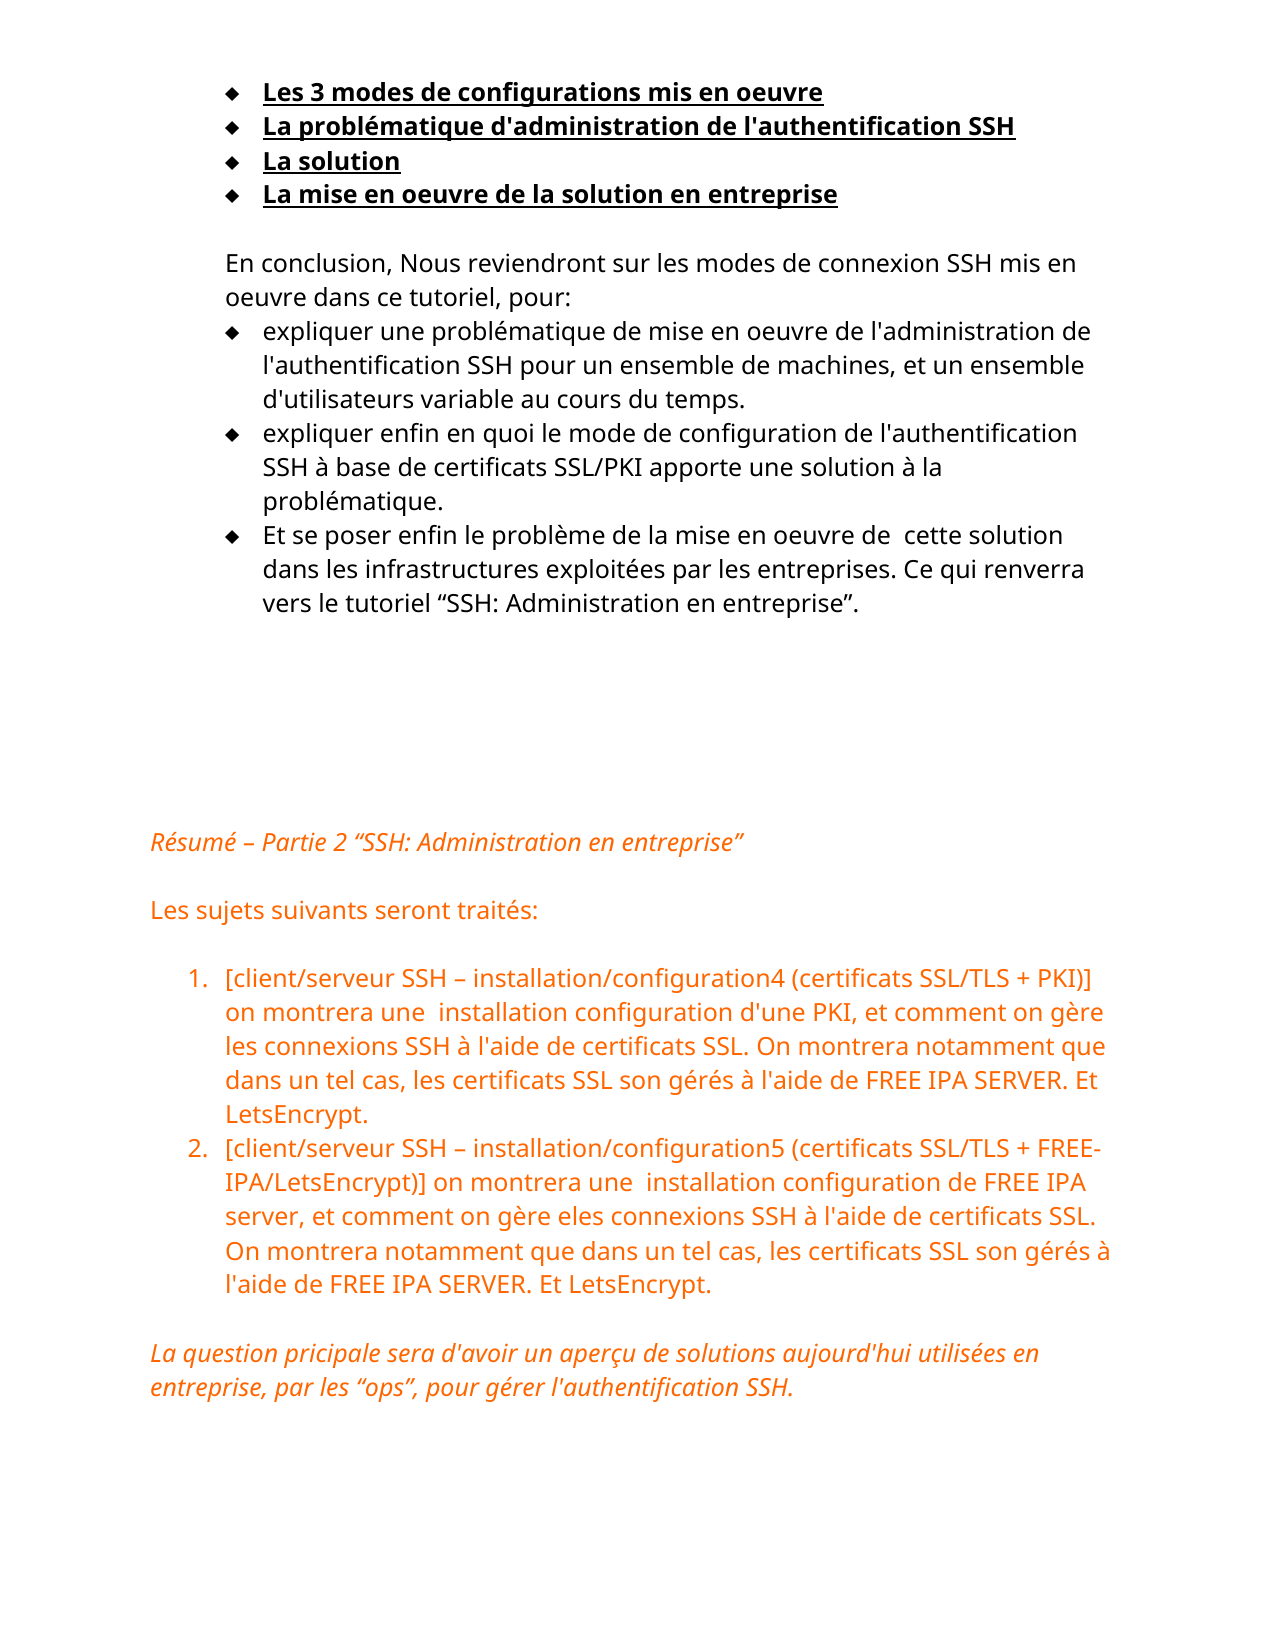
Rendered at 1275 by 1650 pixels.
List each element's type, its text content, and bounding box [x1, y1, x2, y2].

list En conclusion, Nous reviendront sur les modes de connexion SSH mis en oeuvre dans ce tutoriel, pour: [187, 245, 1125, 313]
list [client/serveur SSH – installation/configuration5 (certificats SSL/TLS + FREE-IPA/LetsEncrypt)] on montrera une installation configuration de FREE IPA server, et comment on gère eles connexions SSH à l'aide de certificats SSL. On montrera notamment que dans un tel cas, les certificats SSL son gérés à l'aide de FREE IPA SERVER. Et LetsEncrypt. [187, 1131, 1125, 1301]
list [client/serveur SSH – installation/configuration4 (certificats SSL/TLS + PKI)] on montrera une installation configuration d'une PKI, et comment on gère les connexions SSH à l'aide de certificats SSL. On montrera notamment que dans un tel cas, les certificats SSL son gérés à l'aide de FREE IPA SERVER. Et LetsEncrypt. [187, 961, 1125, 1131]
text Résumé – Partie 2 “SSH: Administration en entreprise” [150, 824, 1125, 858]
list expliquer une problématique de mise en oeuvre de l'administration de l'authentification SSH pour un ensemble de machines, et un ensemble d'utilisateurs variable au cours du temps. [225, 313, 1125, 416]
list Les 3 modes de configurations mis en oeuvre [225, 75, 1125, 109]
list Et se poser enfin le problème de la mise en oeuvre de cette solution dans les infrastructures exploitées par les entreprises. Ce qui renverra vers le tutoriel “SSH: Administration en entreprise”. [225, 518, 1125, 620]
list expliquer enfin en quoi le mode de configuration de l'authentification SSH à base de certificats SSL/PKI apporte une solution à la problématique. [225, 416, 1125, 518]
list La mise en oeuvre de la solution en entreprise [225, 177, 1125, 211]
text La question pricipale sera d'avoir un aperçu de solutions aujourd'hui utilisées en entreprise, par les “ops”, pour gérer l'authentification SSH. [150, 1335, 1125, 1403]
list La solution [225, 143, 1125, 177]
list La problématique d'administration de l'authentification SSH [225, 109, 1125, 143]
text Les sujets suivants seront traités: [150, 892, 1125, 927]
